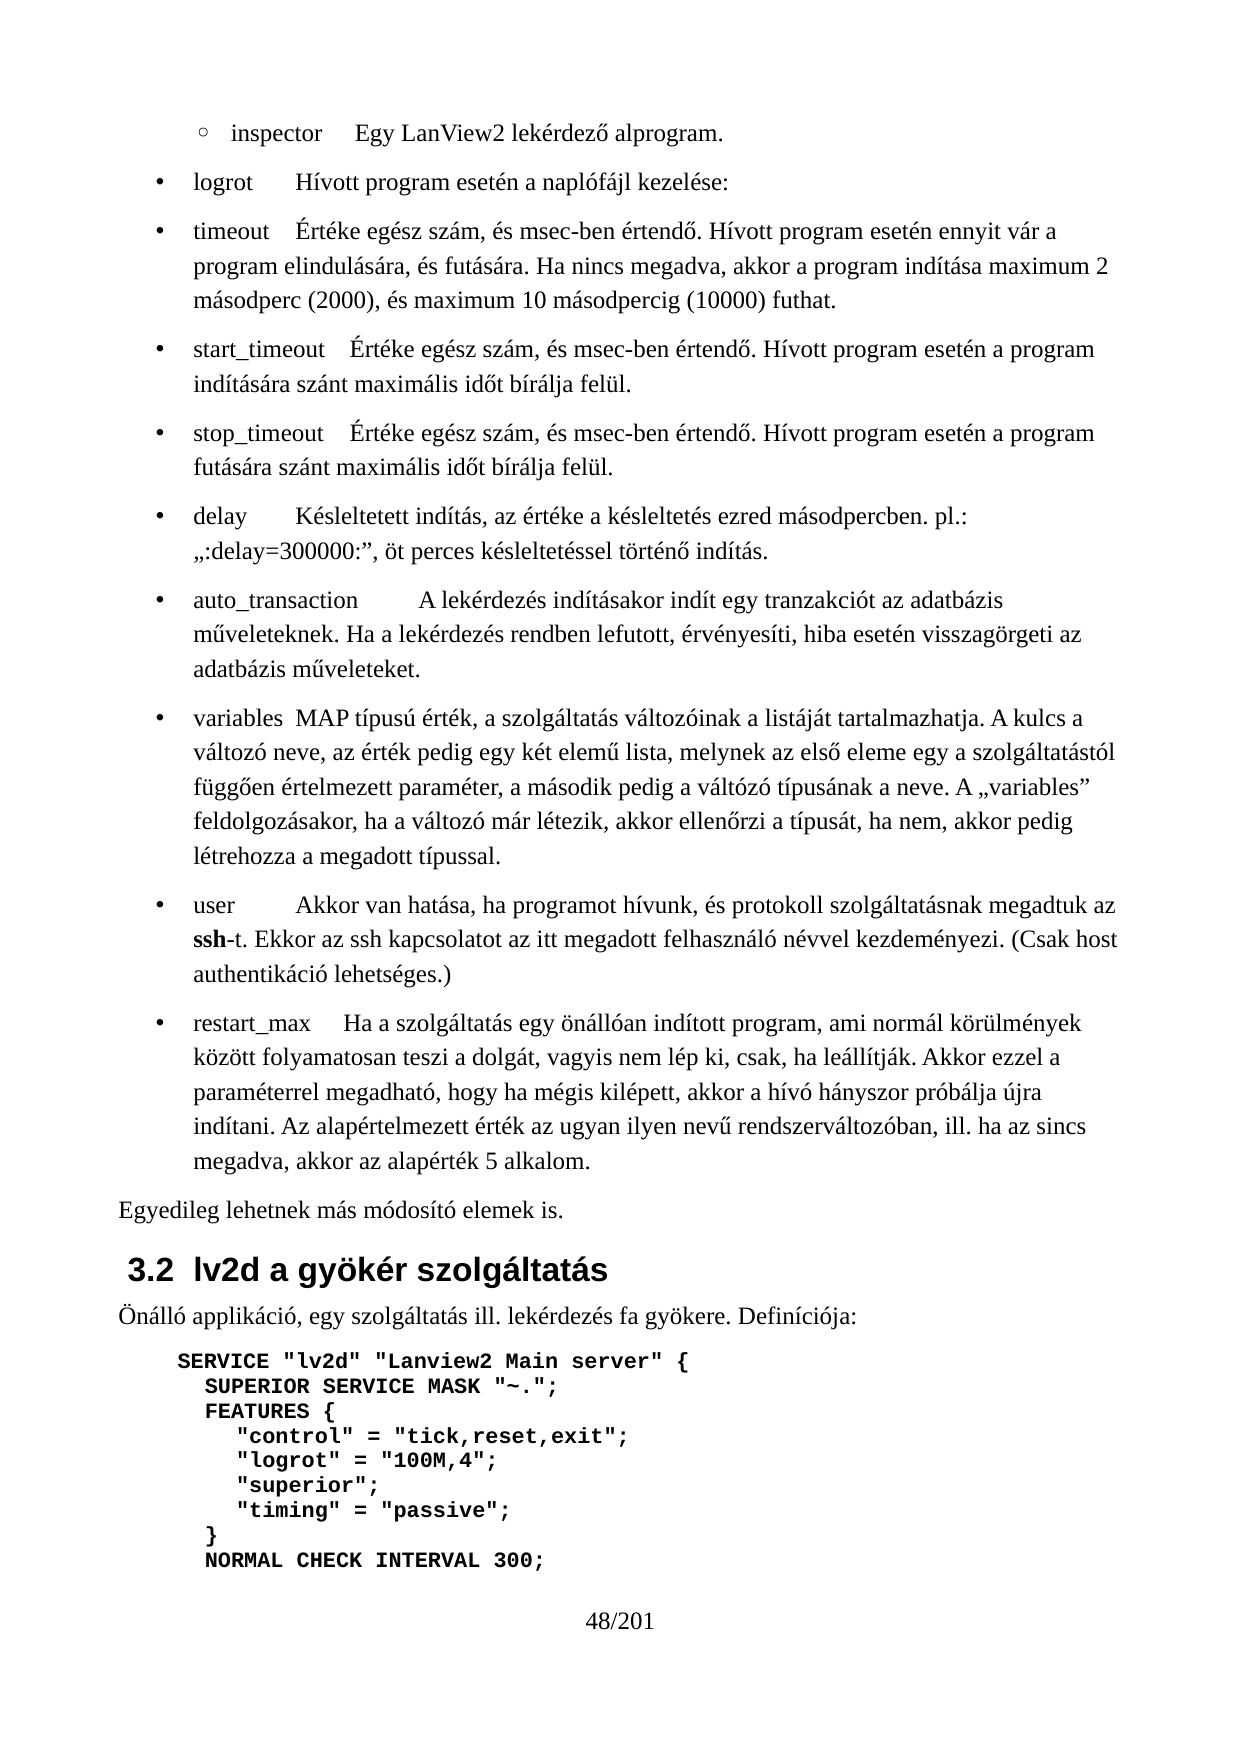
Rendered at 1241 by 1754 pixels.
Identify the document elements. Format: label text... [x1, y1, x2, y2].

list user Akkor van hatása, ha programot hívunk, és protokoll szolgáltatásnak megadtuk az ssh-t. Ekkor az ssh kapcsolatot az itt megadott felhasználó névvel kezdeményezi. (Csak host authentikáció lehetséges.) [156, 890, 1122, 988]
list stop_timeout Értéke egész szám, és msec-ben értendő. Hívott program esetén a program futására szánt maximális időt bírálja felül. [156, 418, 1122, 481]
text FEATURES { [177, 1400, 1122, 1425]
text "timing" = "passive"; [177, 1499, 1122, 1524]
list delay Késleltetett indítás, az értéke a késleltetés ezred másodpercben. pl.: „:delay=300000:”, öt perces késleltetéssel történő indítás. [156, 501, 1122, 564]
text SERVICE "lv2d" "Lanview2 Main server" { [177, 1350, 1122, 1375]
text } [177, 1524, 1122, 1549]
text NORMAL CHECK INTERVAL 300; [177, 1549, 1122, 1573]
list inspector Egy LanView2 lekérdező alprogram. [193, 118, 1122, 147]
text "logrot" = "100M,4"; [177, 1449, 1122, 1474]
subtitle lv2d a gyökér szolgáltatás [118, 1250, 1122, 1289]
list start_timeout Értéke egész szám, és msec-ben értendő. Hívott program esetén a program indítására szánt maximális időt bírálja felül. [156, 334, 1122, 397]
text "control" = "tick,reset,exit"; [177, 1425, 1122, 1449]
list variables MAP típusú érték, a szolgáltatás változóinak a listáját tartalmazhatja. A kulcs a változó neve, az érték pedig egy két elemű lista, melynek az első eleme egy a szolgáltatástól függően értelmezett paraméter, a második pedig a váltózó típusának a neve. A „variables” feldolgozásakor, ha a változó már létezik, akkor ellenőrzi a típusát, ha nem, akkor pedig létrehozza a megadott típussal. [156, 703, 1122, 869]
text Önálló applikáció, egy szolgáltatás ill. lekérdezés fa gyökere. Definíciója: [118, 1301, 1122, 1330]
text SUPERIOR SERVICE MASK "~."; [177, 1375, 1122, 1400]
text Egyedileg lehetnek más módosító elemek is. [118, 1195, 1122, 1224]
list auto_transaction A lekérdezés indításakor indít egy tranzakciót az adatbázis műveleteknek. Ha a lekérdezés rendben lefutott, érvényesíti, hiba esetén visszagörgeti az adatbázis műveleteket. [156, 585, 1122, 683]
list logrot Hívott program esetén a naplófájl kezelése: [156, 167, 1122, 196]
list timeout Értéke egész szám, és msec-ben értendő. Hívott program esetén ennyit vár a program elindulására, és futására. Ha nincs megadva, akkor a program indítása maximum 2 másodperc (2000), és maximum 10 másodpercig (10000) futhat. [156, 216, 1122, 314]
text "superior"; [177, 1474, 1122, 1499]
list restart_max Ha a szolgáltatás egy önállóan indított program, ami normál körülmények között folyamatosan teszi a dolgát, vagyis nem lép ki, csak, ha leállítják. Akkor ezzel a paraméterrel megadható, hogy ha mégis kilépett, akkor a hívó hányszor próbálja újra indítani. Az alapértelmezett érték az ugyan ilyen nevű rendszerváltozóban, ill. ha az sincs megadva, akkor az alapérték 5 alkalom. [156, 1008, 1122, 1174]
